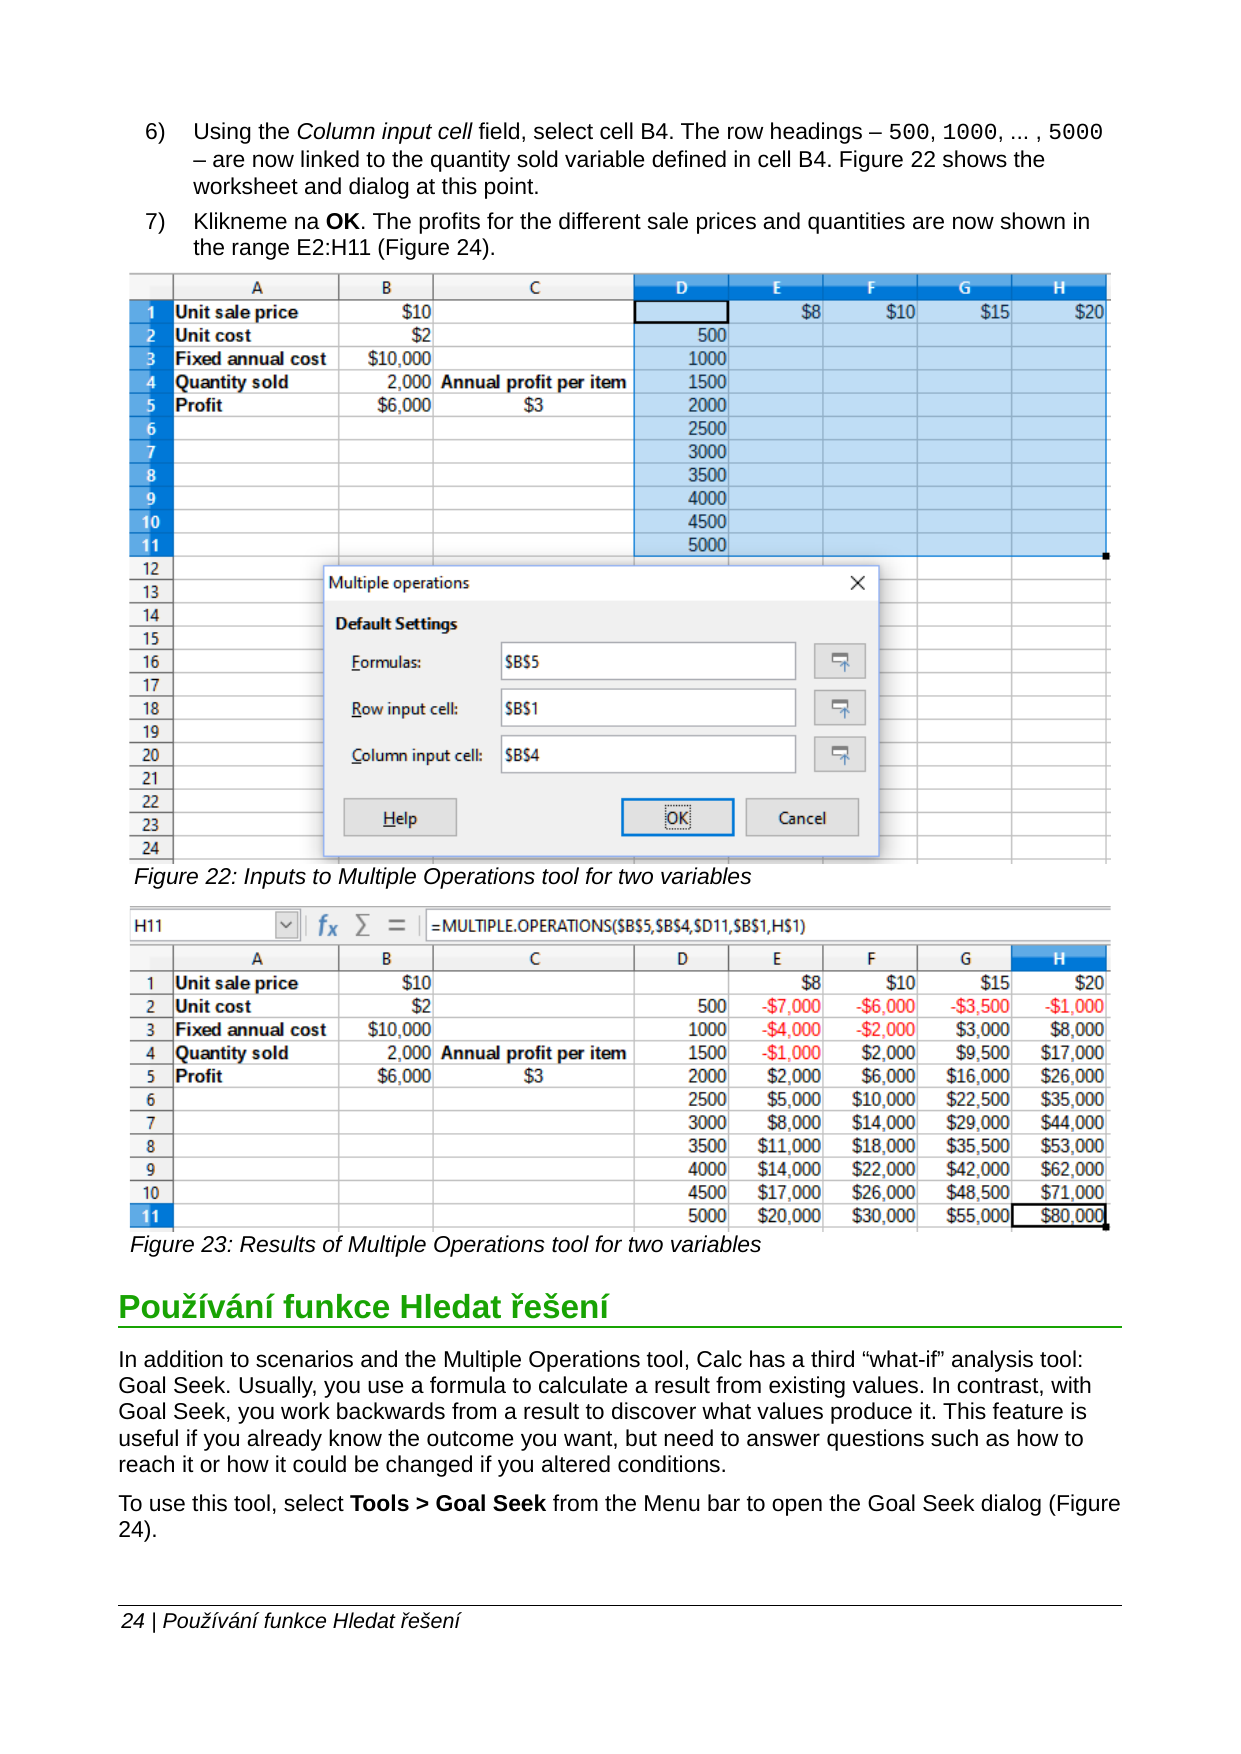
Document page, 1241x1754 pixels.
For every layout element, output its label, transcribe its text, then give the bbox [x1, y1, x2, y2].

picture [129, 906, 1111, 1232]
subtitle Používání funkce Hledat řešení [118, 1287, 1122, 1326]
list Using the Column input cell field, select cell B4. The row headings – 500, 1000, ... , 5000 – are now linked to the quantity sold variable defined in cell B4. Figure 22 shows the worksheet and dialog at this point. [165, 118, 1122, 199]
text Figure 22: Inputs to Multiple Operations tool for two variables [134, 864, 1106, 889]
text In addition to scenarios and the Multiple Operations tool, Calc has a third “what-if” analysis tool: Goal Seek. Usually, you use a formula to calculate a result from existing values. In contrast, with Goal Seek, you work backwards from a result to discover what values produce it. This feature is useful if you already know the outcome you want, but need to answer questions such as how to reach it or how it could be changed if you altered conditions. [118, 1346, 1122, 1477]
text To use this tool, select Tools > Goal Seek from the Menu bar to open the Goal Seek dialog (Figure 24). [118, 1490, 1122, 1542]
picture [129, 272, 1111, 864]
list Klikneme na OK. The profits for the different sale prices and quantities are now shown in the range E2:H11 (Figure 23). [165, 208, 1122, 261]
text Figure 23: Results of Multiple Operations tool for two variables [130, 1232, 1111, 1258]
